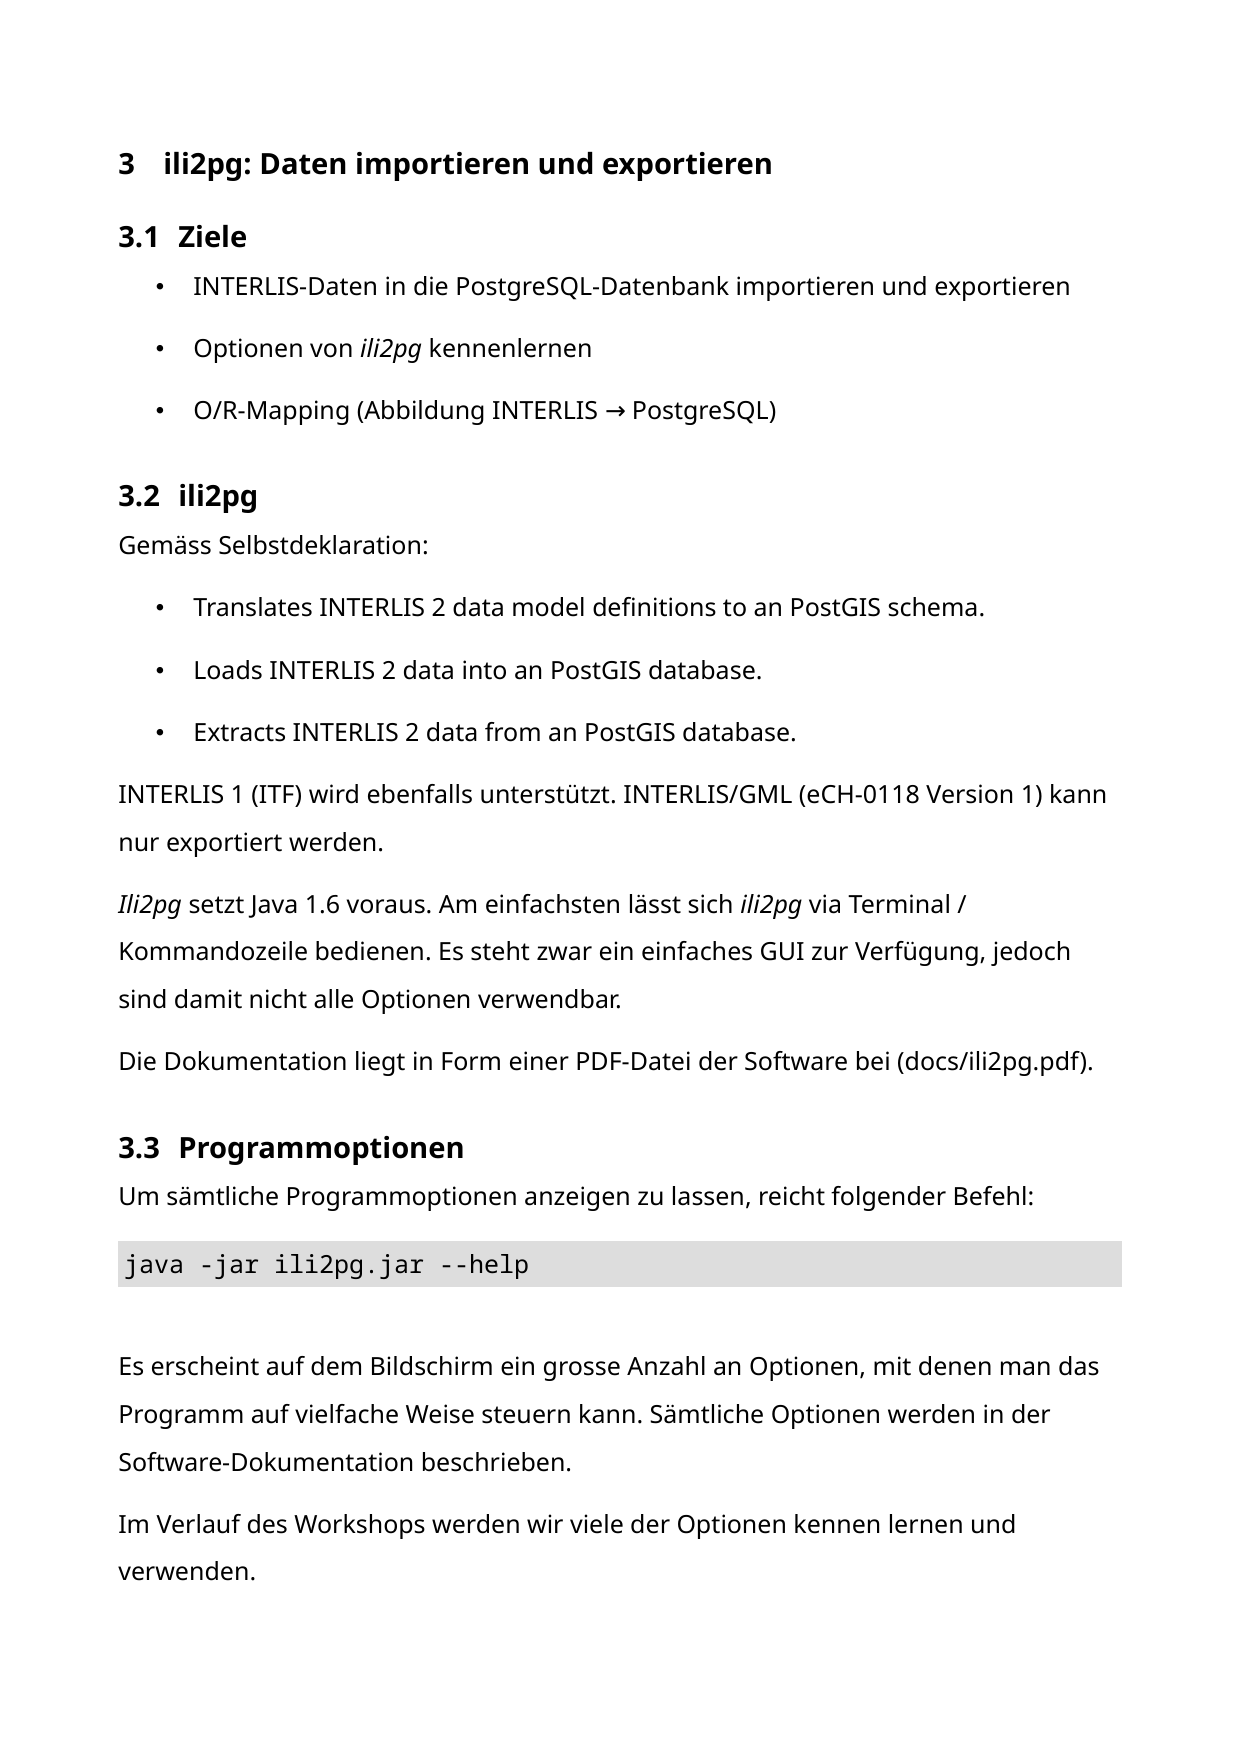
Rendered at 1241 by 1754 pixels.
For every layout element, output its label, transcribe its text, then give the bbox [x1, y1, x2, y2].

list Optionen von ili2pg kennenlernen [156, 331, 1122, 364]
text Um sämtliche Programmoptionen anzeigen zu lassen, reicht folgender Befehl: [118, 1179, 1122, 1213]
list O/R-Mapping (Abbildung INTERLIS → PostgreSQL) [156, 393, 1122, 427]
text Ili2pg setzt Java 1.6 voraus. Am einfachsten lässt sich ili2pg via Terminal / Kommandozeile bedienen. Es steht zwar ein einfaches GUI zur Verfügung, jedoch sind damit nicht alle Optionen verwendbar. [118, 886, 1122, 1016]
subtitle ili2pg [118, 476, 1122, 515]
text Die Dokumentation liegt in Form einer PDF-Datei der Software bei (docs/ili2pg.pdf). [118, 1044, 1122, 1078]
list Loads INTERLIS 2 data into an PostGIS database. [156, 652, 1122, 686]
text Gemäss Selbstdeklaration: [118, 528, 1122, 562]
list INTERLIS-Daten in die PostgreSQL-Datenbank importieren und exportieren [156, 268, 1122, 302]
subtitle ili2pg: Daten importieren und exportieren [118, 143, 1122, 183]
subtitle Programmoptionen [118, 1127, 1122, 1167]
text Es erscheint auf dem Bildschirm ein grosse Anzahl an Optionen, mit denen man das Programm auf vielfache Weise steuern kann. Sämtliche Optionen werden in der Software-Dokumentation beschrieben. [118, 1349, 1122, 1478]
list Translates INTERLIS 2 data model definitions to an PostGIS schema. [156, 590, 1122, 624]
text INTERLIS 1 (ITF) wird ebenfalls unterstützt. INTERLIS/GML (eCH-0118 Version 1) kann nur exportiert werden. [118, 777, 1122, 858]
table_header java -jar ili2pg.jar --help [118, 1241, 1122, 1287]
list Extracts INTERLIS 2 data from an PostGIS database. [156, 714, 1122, 748]
text Im Verlauf des Workshops werden wir viele der Optionen kennen lernen und verwenden. [118, 1506, 1122, 1588]
subtitle Ziele [118, 216, 1122, 256]
